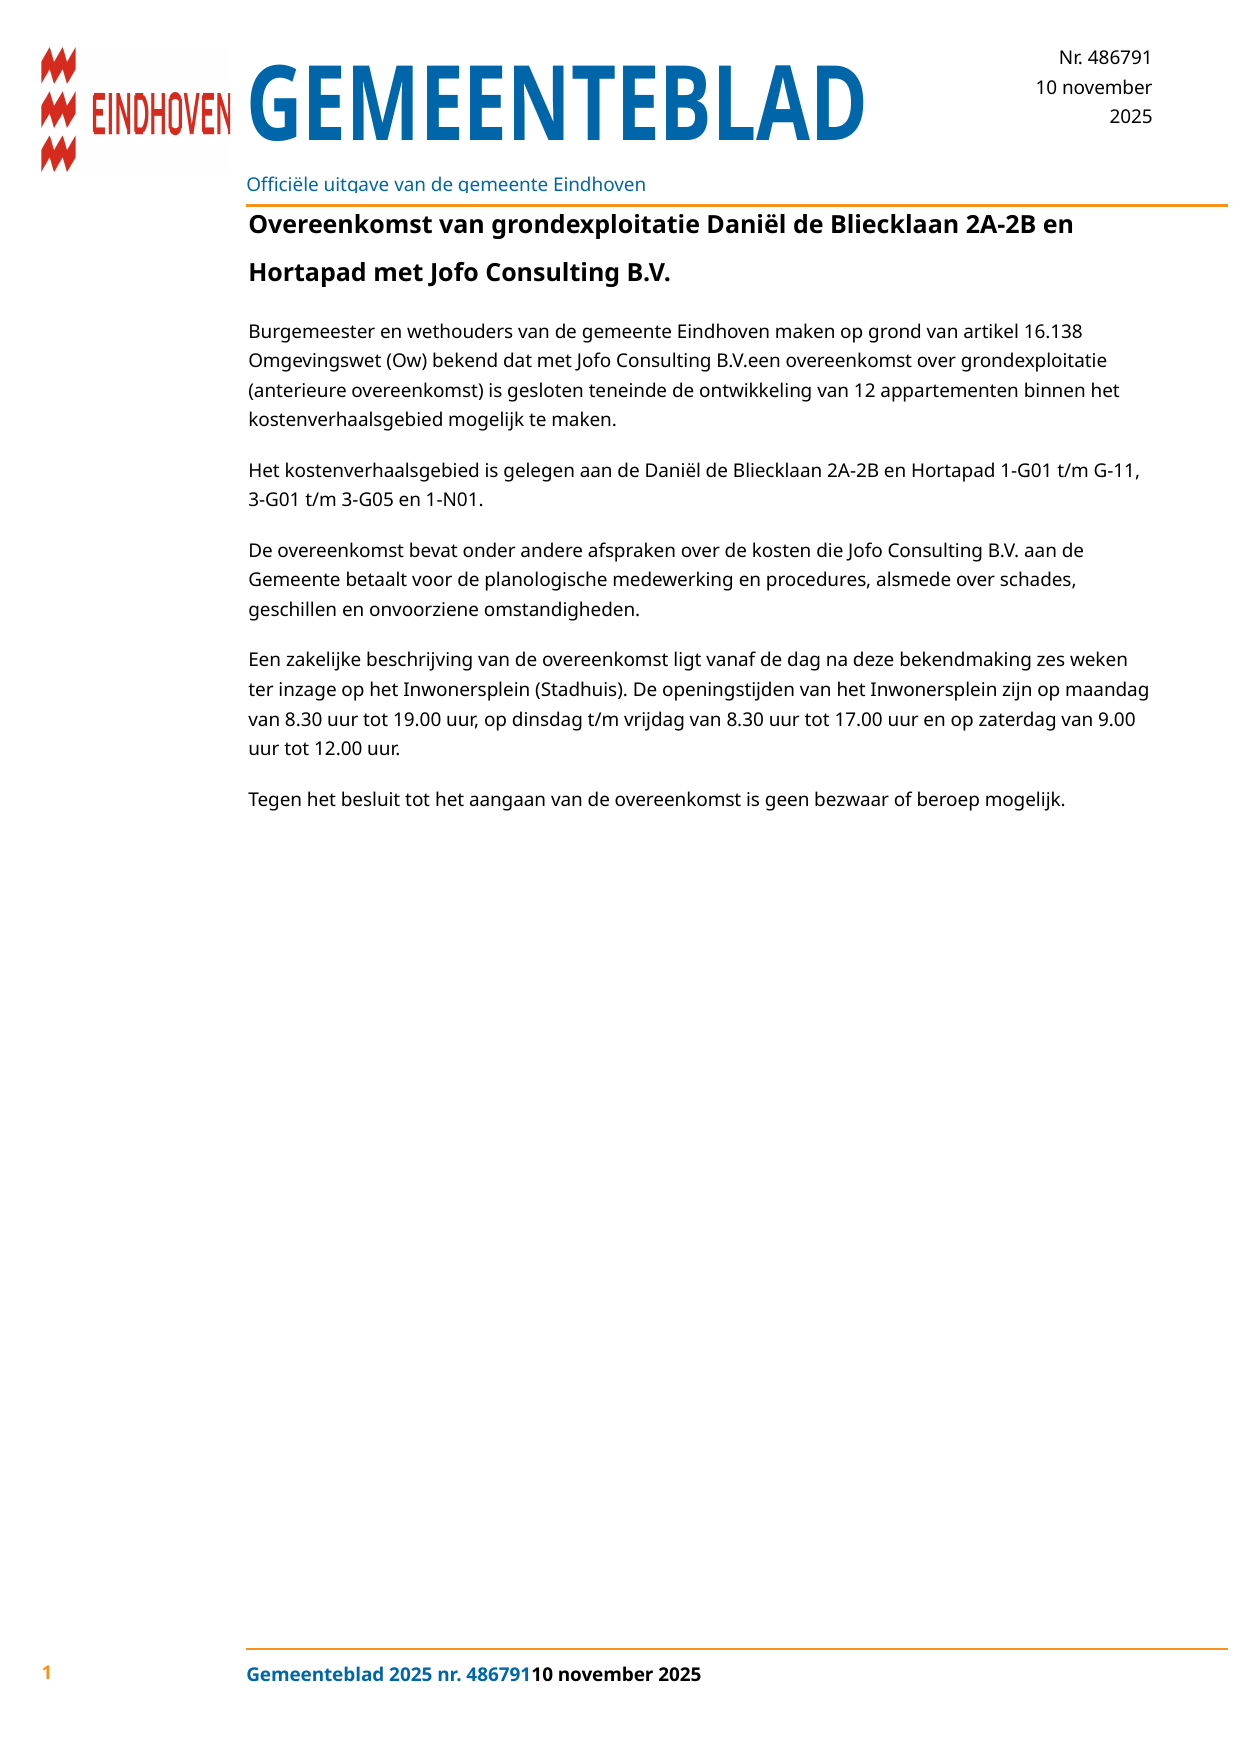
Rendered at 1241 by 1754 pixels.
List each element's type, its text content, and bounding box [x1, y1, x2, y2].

text Een zakelijke beschrijving van de overeenkomst ligt vanaf de dag na deze bekendmaking zes weken ter inzage op het Inwonersplein (Stadhuis). De openingstijden van het Inwonersplein zijn op maandag van 8.30 uur tot 19.00 uur, op dinsdag t/m vrijdag van 8.30 uur tot 17.00 uur en op zaterdag van 9.00 uur tot 12.00 uur. [248, 647, 1152, 761]
text De overeenkomst bevat onder andere afspraken over de kosten die Jofo Consulting B.V. aan de Gemeente betaalt voor de planologische medewerking en procedures, alsmede over schades, geschillen en onvoorziene omstandigheden. [248, 537, 1152, 622]
picture [41, 47, 231, 172]
text Tegen het besluit tot het aangaan van de overeenkomst is geen bezwaar of beroep mogelijk. [248, 786, 1152, 812]
text Overeenkomst van grondexploitatie Daniël de Bliecklaan 2A-2B en Hortapad met Jofo Consulting B.V. [248, 207, 1152, 288]
text Het kostenverhaalsgebied is gelegen aan de Daniël de Bliecklaan 2A-2B en Hortapad 1-G01 t/m G-11, 3-G01 t/m 3-G05 en 1-N01. [248, 457, 1152, 512]
text Burgemeester en wethouders van de gemeente Eindhoven maken op grond van artikel 16.138 Omgevingswet (Ow) bekend dat met Jofo Consulting B.V.een overeenkomst over grondexploitatie (anterieure overeenkomst) is gesloten teneinde de ontwikkeling van 12 appartementen binnen het kostenverhaalsgebied mogelijk te maken. [248, 318, 1152, 432]
